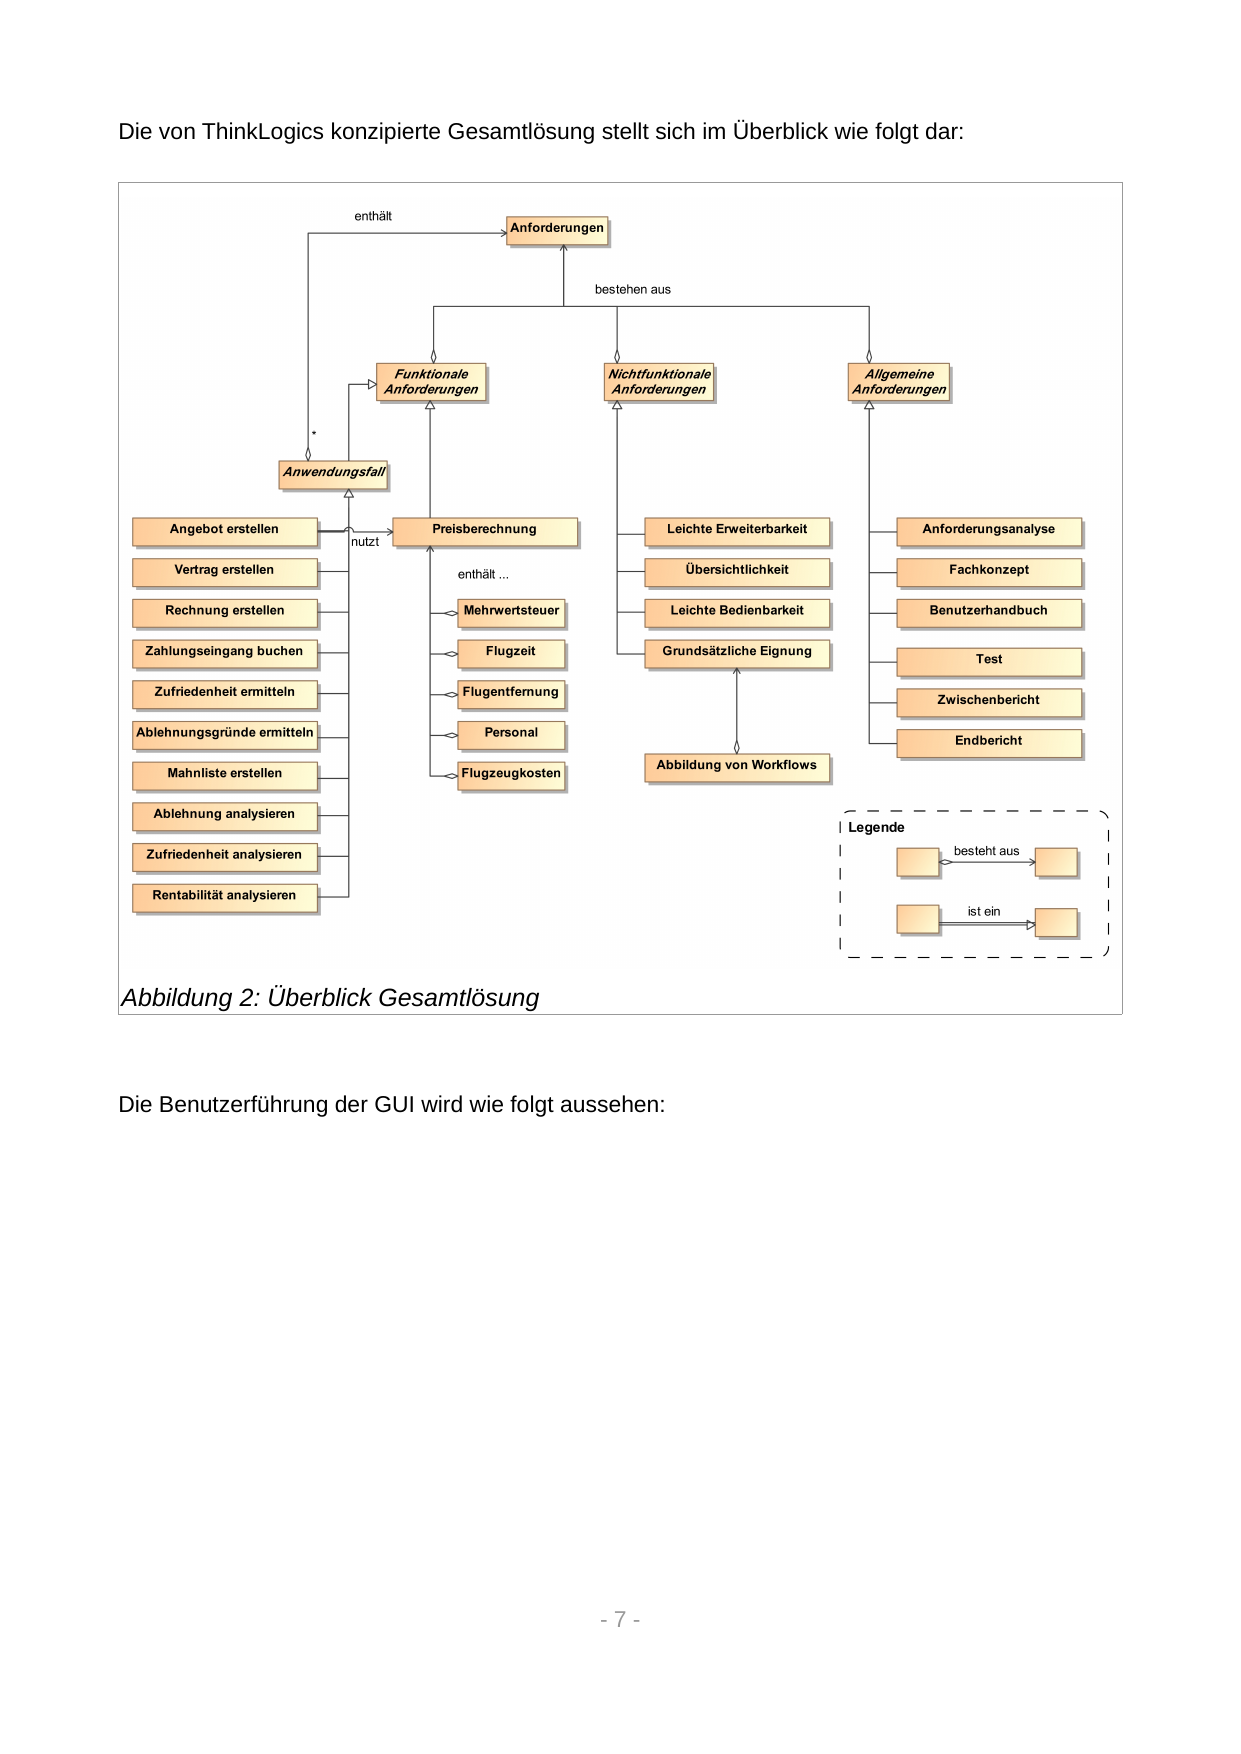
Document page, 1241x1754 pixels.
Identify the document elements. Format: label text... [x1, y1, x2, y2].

picture [121, 197, 1120, 969]
text Abbildung 2: Überblick Gesamtlösung [121, 969, 1119, 1011]
text Die Benutzerführung der GUI wird wie folgt aussehen: [118, 1091, 1122, 1117]
text Die von ThinkLogics konzipierte Gesamtlösung stellt sich im Überblick wie folgt dar: [118, 118, 1122, 144]
